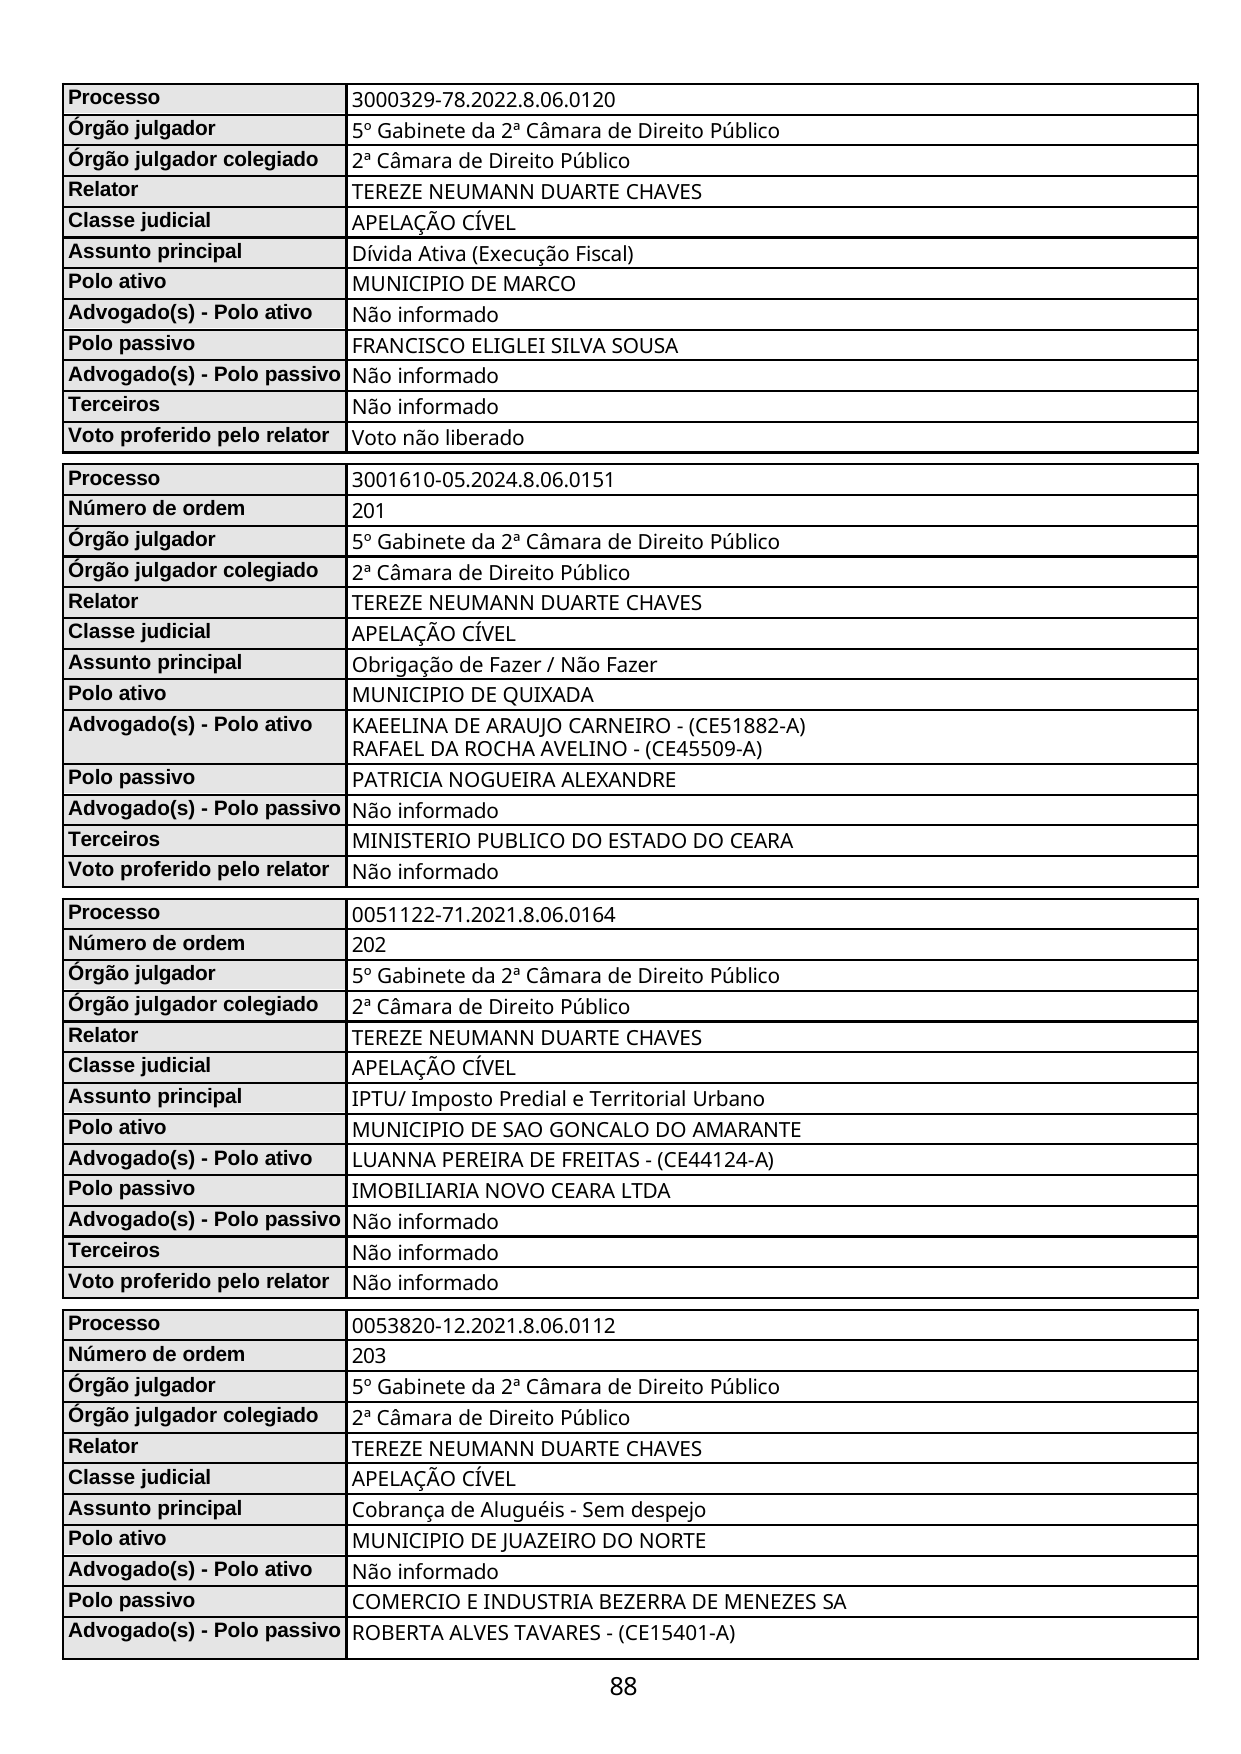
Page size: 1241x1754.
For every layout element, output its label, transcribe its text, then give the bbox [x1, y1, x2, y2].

table_cell MUNICIPIO DE JUAZEIRO DO NORTE [348, 1526, 1197, 1554]
table_cell TEREZE NEUMANN DUARTE CHAVES [348, 177, 1197, 206]
table_cell Relator [64, 1023, 345, 1051]
table_cell Polo passivo [64, 1587, 345, 1616]
table_cell Número de ordem [64, 930, 345, 959]
table_cell Classe judicial [64, 1464, 345, 1493]
table_cell Terceiros [64, 1238, 345, 1266]
table_cell IMOBILIARIA NOVO CEARA LTDA [348, 1176, 1197, 1205]
table_cell Classe judicial [64, 1053, 345, 1082]
table_cell Polo ativo [64, 1526, 345, 1554]
table_cell Não informado [348, 1238, 1197, 1266]
table_cell MUNICIPIO DE MARCO [348, 269, 1197, 298]
table_cell APELAÇÃO CÍVEL [348, 1053, 1197, 1082]
table_cell Assunto principal [64, 1495, 345, 1524]
table_cell IPTU/ Imposto Predial e Territorial Urbano [348, 1084, 1197, 1112]
table_cell 5º Gabinete da 2ª Câmara de Direito Público [348, 527, 1197, 555]
table_cell Não informado [348, 300, 1197, 328]
table_cell Terceiros [64, 392, 345, 421]
table_cell Não informado [348, 857, 1197, 886]
table_cell APELAÇÃO CÍVEL [348, 619, 1197, 648]
table_cell 5º Gabinete da 2ª Câmara de Direito Público [348, 116, 1197, 144]
table_cell Não informado [348, 1268, 1197, 1297]
table_header Processo [64, 85, 345, 113]
table_header 3000329-78.2022.8.06.0120 [348, 85, 1197, 113]
table_cell Órgão julgador colegiado [64, 146, 345, 175]
table_cell Advogado(s) - Polo ativo [64, 300, 345, 328]
table_cell FRANCISCO ELIGLEI SILVA SOUSA [348, 331, 1197, 359]
table_cell Órgão julgador colegiado [64, 1403, 345, 1432]
table_cell Voto não liberado [348, 423, 1197, 451]
table_cell Dívida Ativa (Execução Fiscal) [348, 239, 1197, 267]
table_cell Polo ativo [64, 680, 345, 709]
table_cell Advogado(s) - Polo passivo [64, 1207, 345, 1235]
table_header 0051122-71.2021.8.06.0164 [348, 900, 1197, 928]
table_cell Obrigação de Fazer / Não Fazer [348, 650, 1197, 678]
table_header 3001610-05.2024.8.06.0151 [348, 465, 1197, 494]
table_cell TEREZE NEUMANN DUARTE CHAVES [348, 1434, 1197, 1462]
table_cell Órgão julgador [64, 527, 345, 555]
table_cell 2ª Câmara de Direito Público [348, 1403, 1197, 1432]
table_cell Advogado(s) - Polo passivo [64, 796, 345, 824]
table_cell MUNICIPIO DE QUIXADA [348, 680, 1197, 709]
table_cell Polo ativo [64, 269, 345, 298]
table_cell Terceiros [64, 826, 345, 855]
table_cell PATRICIA NOGUEIRA ALEXANDRE [348, 765, 1197, 793]
table_cell 2ª Câmara de Direito Público [348, 992, 1197, 1020]
table_cell Relator [64, 588, 345, 617]
table_cell 2ª Câmara de Direito Público [348, 558, 1197, 586]
table_cell Voto proferido pelo relator [64, 1268, 345, 1297]
table_cell KAEELINA DE ARAUJO CARNEIRO - (CE51882-A) RAFAEL DA ROCHA AVELINO - (CE45509-A) [348, 711, 1197, 763]
table_cell ROBERTA ALVES TAVARES - (CE15401-A) [348, 1618, 1197, 1658]
table_cell Voto proferido pelo relator [64, 857, 345, 886]
table_cell 202 [348, 930, 1197, 959]
table_cell 5º Gabinete da 2ª Câmara de Direito Público [348, 1372, 1197, 1401]
table_cell Relator [64, 1434, 345, 1462]
table_cell APELAÇÃO CÍVEL [348, 1464, 1197, 1493]
table_cell Não informado [348, 1557, 1197, 1585]
table_cell Número de ordem [64, 496, 345, 525]
table_cell Órgão julgador [64, 1372, 345, 1401]
table_cell Assunto principal [64, 1084, 345, 1112]
table_cell Classe judicial [64, 619, 345, 648]
table_cell Advogado(s) - Polo ativo [64, 1557, 345, 1585]
table_cell Relator [64, 177, 345, 206]
table_cell Advogado(s) - Polo ativo [64, 1145, 345, 1174]
table_cell Não informado [348, 1207, 1197, 1235]
table_cell Não informado [348, 796, 1197, 824]
table_cell Órgão julgador colegiado [64, 992, 345, 1020]
table_cell MUNICIPIO DE SAO GONCALO DO AMARANTE [348, 1115, 1197, 1143]
table_cell TEREZE NEUMANN DUARTE CHAVES [348, 1023, 1197, 1051]
table_cell Advogado(s) - Polo passivo [64, 361, 345, 390]
table_header Processo [64, 1311, 345, 1339]
table_cell Cobrança de Aluguéis - Sem despejo [348, 1495, 1197, 1524]
table_cell Voto proferido pelo relator [64, 423, 345, 451]
table_cell Classe judicial [64, 208, 345, 236]
table_cell 5º Gabinete da 2ª Câmara de Direito Público [348, 961, 1197, 989]
table_cell APELAÇÃO CÍVEL [348, 208, 1197, 236]
table_cell Assunto principal [64, 239, 345, 267]
table_cell Polo ativo [64, 1115, 345, 1143]
table_cell Polo passivo [64, 331, 345, 359]
table_cell COMERCIO E INDUSTRIA BEZERRA DE MENEZES SA [348, 1587, 1197, 1616]
table_cell TEREZE NEUMANN DUARTE CHAVES [348, 588, 1197, 617]
table_cell Órgão julgador [64, 116, 345, 144]
table_header Processo [64, 465, 345, 494]
table_cell Polo passivo [64, 765, 345, 793]
table_cell Advogado(s) - Polo ativo [64, 711, 345, 763]
table_cell Polo passivo [64, 1176, 345, 1205]
table_cell MINISTERIO PUBLICO DO ESTADO DO CEARA [348, 826, 1197, 855]
table_cell Advogado(s) - Polo passivo [64, 1618, 345, 1658]
table_cell Órgão julgador [64, 961, 345, 989]
table_cell Não informado [348, 361, 1197, 390]
table_header Processo [64, 900, 345, 928]
table_cell 201 [348, 496, 1197, 525]
table_cell Assunto principal [64, 650, 345, 678]
table_cell Não informado [348, 392, 1197, 421]
table_cell 2ª Câmara de Direito Público [348, 146, 1197, 175]
table_cell Órgão julgador colegiado [64, 558, 345, 586]
table_cell LUANNA PEREIRA DE FREITAS - (CE44124-A) [348, 1145, 1197, 1174]
table_cell Número de ordem [64, 1341, 345, 1370]
table_cell 203 [348, 1341, 1197, 1370]
table_header 0053820-12.2021.8.06.0112 [348, 1311, 1197, 1339]
